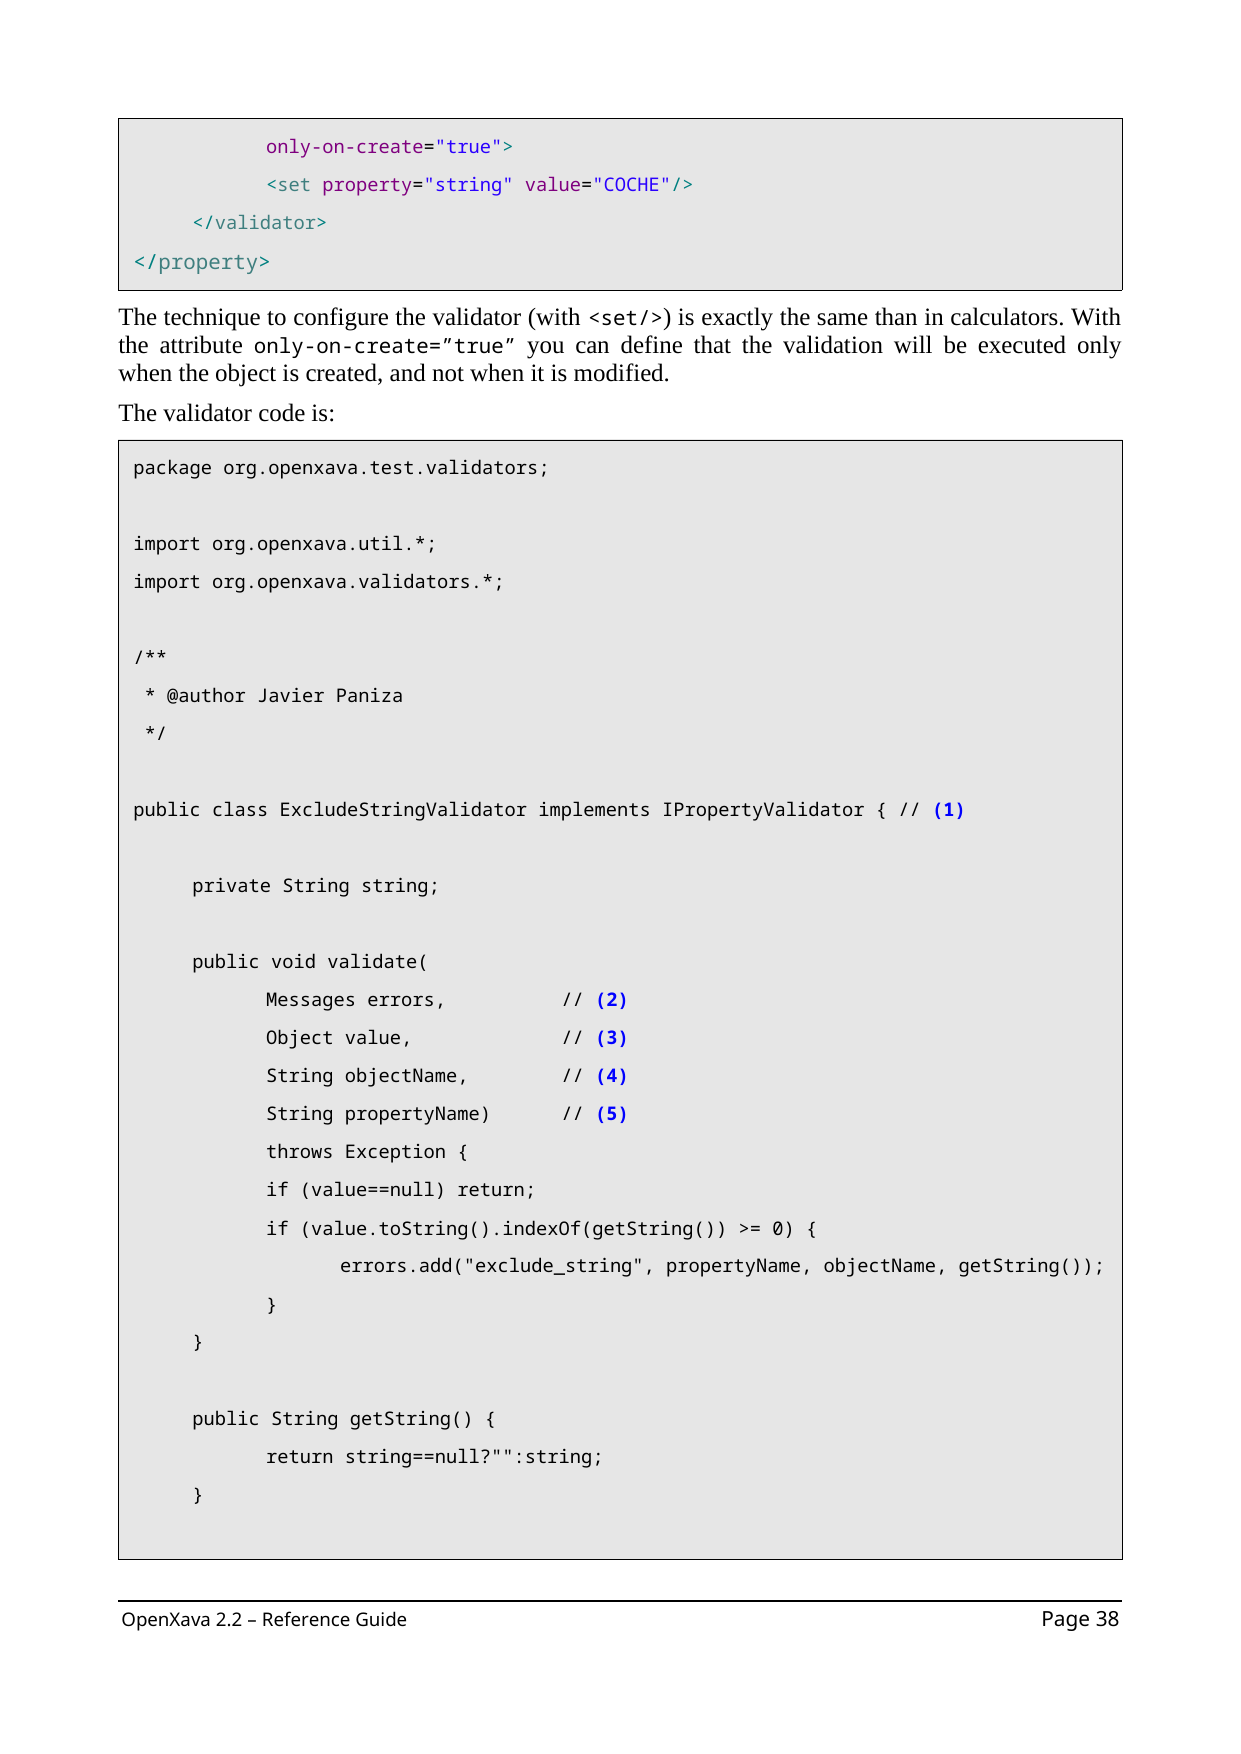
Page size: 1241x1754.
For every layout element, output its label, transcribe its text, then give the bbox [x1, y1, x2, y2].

text String propertyName) // (5) [119, 1086, 1122, 1124]
text return string==null?"":string; [119, 1428, 1122, 1466]
text <set property="string" value="COCHE"/> [119, 156, 1122, 194]
text /** [119, 630, 1122, 668]
text public void validate( [119, 934, 1122, 972]
text Object value, // (3) [119, 1010, 1122, 1048]
text public String getString() { [119, 1390, 1122, 1428]
text package org.openxava.test.validators; [119, 441, 1122, 478]
text The technique to configure the validator (with <set/>) is exactly the same than in calculators. With the attribute only-on-create=”true” you can define that the validation will be executed only when the object is created, and not when it is modified. [118, 303, 1122, 387]
text errors.add("exclude_string", propertyName, objectName, getString()); [119, 1238, 1122, 1276]
text import org.openxava.util.*; [119, 516, 1122, 554]
text * @author Javier Paniza [119, 668, 1122, 706]
text } [119, 1314, 1122, 1352]
text } [119, 1466, 1122, 1504]
text only-on-create="true"> [119, 119, 1122, 156]
text The validator code is: [118, 399, 1122, 427]
text private String string; [119, 858, 1122, 896]
text public class ExcludeStringValidator implements IPropertyValidator { // (1) [119, 782, 1122, 820]
text if (value.toString().indexOf(getString()) >= 0) { [119, 1200, 1122, 1238]
text </property> [119, 232, 1122, 290]
text Messages errors, // (2) [119, 972, 1122, 1010]
text String objectName, // (4) [119, 1048, 1122, 1086]
text throws Exception { [119, 1124, 1122, 1162]
text import org.openxava.validators.*; [119, 554, 1122, 592]
text </validator> [119, 194, 1122, 232]
text if (value==null) return; [119, 1162, 1122, 1200]
text */ [119, 706, 1122, 744]
text } [119, 1276, 1122, 1314]
